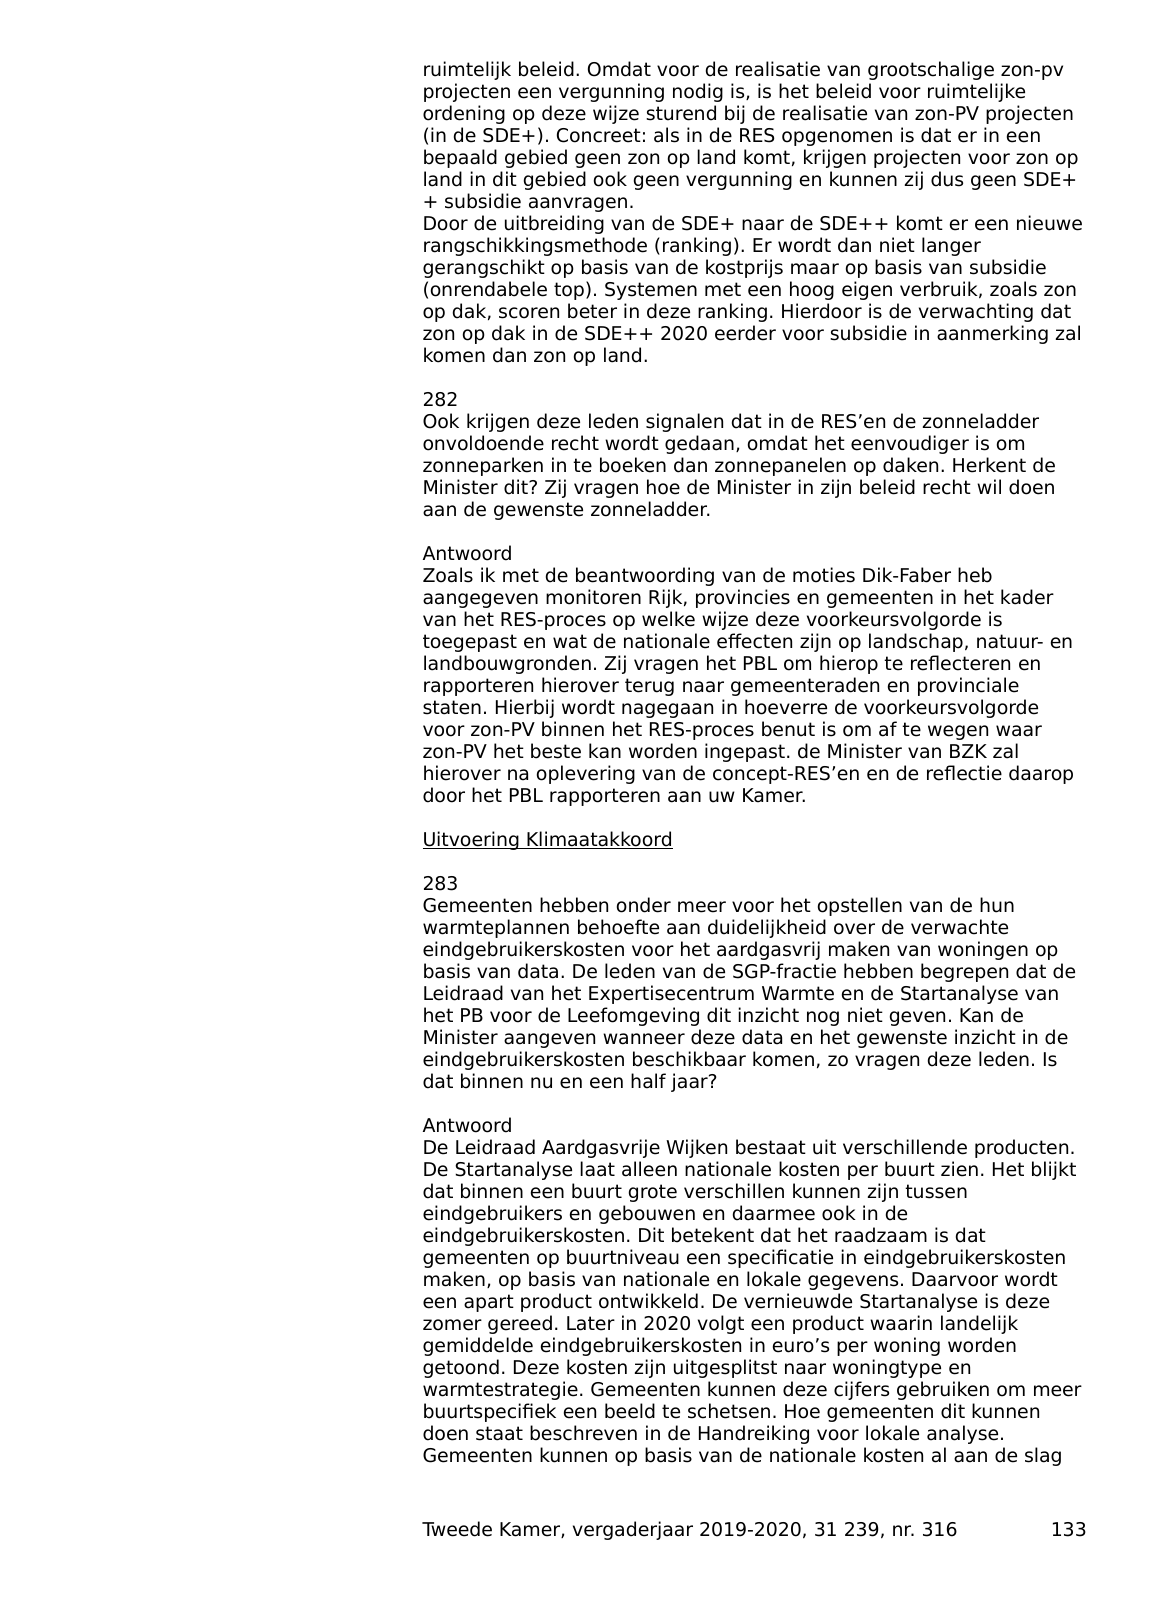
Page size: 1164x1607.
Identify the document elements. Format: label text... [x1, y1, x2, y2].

text Antwoord [422, 1115, 1087, 1137]
text Antwoord [422, 543, 1087, 565]
text 283 [422, 873, 1087, 895]
text ruimtelijk beleid. Omdat voor de realisatie van grootschalige zon-pv projecten een vergunning nodig is, is het beleid voor ruimtelijke ordening op deze wijze sturend bij de realisatie van zon-PV projecten (in de SDE+). Concreet: als in de RES opgenomen is dat er in een bepaald gebied geen zon op land komt, krijgen projecten voor zon op land in dit gebied ook geen vergunning en kunnen zij dus geen SDE++ subsidie aanvragen. [422, 59, 1087, 213]
text Door de uitbreiding van de SDE+ naar de SDE++ komt er een nieuwe rangschikkingsmethode (ranking). Er wordt dan niet langer gerangschikt op basis van de kostprijs maar op basis van subsidie (onrendabele top). Systemen met een hoog eigen verbruik, zoals zon op dak, scoren beter in deze ranking. Hierdoor is de verwachting dat zon op dak in de SDE++ 2020 eerder voor subsidie in aanmerking zal komen dan zon op land. [422, 213, 1087, 367]
text Gemeenten hebben onder meer voor het opstellen van de hun warmteplannen behoefte aan duidelijkheid over de verwachte eindgebruikerskosten voor het aardgasvrij maken van woningen op basis van data. De leden van de SGP-fractie hebben begrepen dat de Leidraad van het Expertisecentrum Warmte en de Startanalyse van het PB voor de Leefomgeving dit inzicht nog niet geven. Kan de Minister aangeven wanneer deze data en het gewenste inzicht in de eindgebruikerskosten beschikbaar komen, zo vragen deze leden. Is dat binnen nu en een half jaar? [422, 895, 1087, 1093]
text 282 [422, 389, 1087, 411]
text Ook krijgen deze leden signalen dat in de RES’en de zonneladder onvoldoende recht wordt gedaan, omdat het eenvoudiger is om zonneparken in te boeken dan zonnepanelen op daken. Herkent de Minister dit? Zij vragen hoe de Minister in zijn beleid recht wil doen aan de gewenste zonneladder. [422, 411, 1087, 521]
subtitle Uitvoering Klimaatakkoord [422, 829, 1087, 851]
text De Leidraad Aardgasvrije Wijken bestaat uit verschillende producten. De Startanalyse laat alleen nationale kosten per buurt zien. Het blijkt dat binnen een buurt grote verschillen kunnen zijn tussen eindgebruikers en gebouwen en daarmee ook in de eindgebruikerskosten. Dit betekent dat het raadzaam is dat gemeenten op buurtniveau een specificatie in eindgebruikerskosten maken, op basis van nationale en lokale gegevens. Daarvoor wordt een apart product ontwikkeld. De vernieuwde Startanalyse is deze zomer gereed. Later in 2020 volgt een product waarin landelijk gemiddelde eindgebruikerskosten in euro’s per woning worden getoond. Deze kosten zijn uitgesplitst naar woningtype en warmtestrategie. Gemeenten kunnen deze cijfers gebruiken om meer buurtspecifiek een beeld te schetsen. Hoe gemeenten dit kunnen doen staat beschreven in de Handreiking voor lokale analyse. Gemeenten kunnen op basis van de nationale kosten al aan de slag [422, 1137, 1087, 1467]
text Zoals ik met de beantwoording van de moties Dik-Faber heb aangegeven monitoren Rijk, provincies en gemeenten in het kader van het RES-proces op welke wijze deze voorkeursvolgorde is toegepast en wat de nationale effecten zijn op landschap, natuur- en landbouwgronden. Zij vragen het PBL om hierop te reflecteren en rapporteren hierover terug naar gemeenteraden en provinciale staten. Hierbij wordt nagegaan in hoeverre de voorkeursvolgorde voor zon-PV binnen het RES-proces benut is om af te wegen waar zon-PV het beste kan worden ingepast. de Minister van BZK zal hierover na oplevering van de concept-RES’en en de reflectie daarop door het PBL rapporteren aan uw Kamer. [422, 565, 1087, 807]
